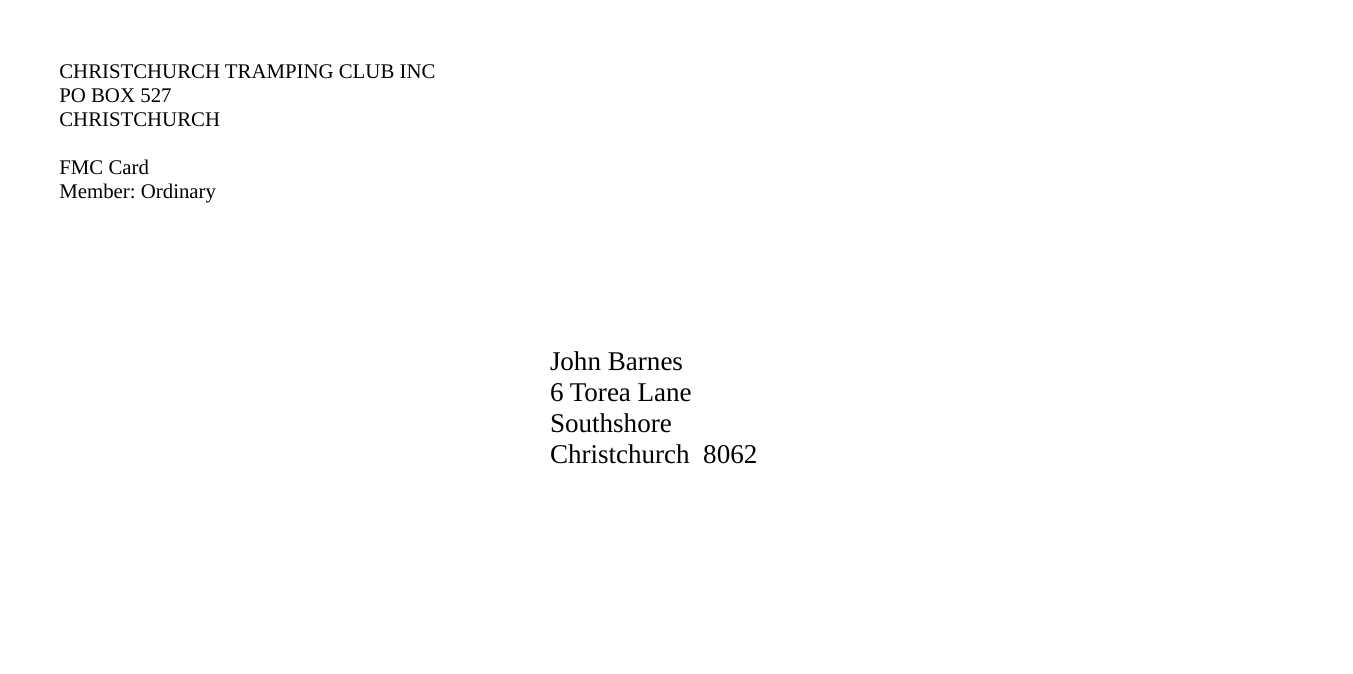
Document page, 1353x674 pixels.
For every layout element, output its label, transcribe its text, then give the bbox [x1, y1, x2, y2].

text Member: Ordinary [59, 179, 1293, 203]
text John Barnes [550, 345, 1293, 376]
text FMC Card [59, 155, 1293, 179]
text Southshore [550, 407, 1293, 438]
text Christchurch 8062 [550, 438, 1293, 469]
text 6 Torea Lane [550, 376, 1293, 407]
text PO BOX 527 [59, 83, 1293, 107]
text CHRISTCHURCH [59, 107, 1293, 131]
text CHRISTCHURCH TRAMPING CLUB INC [59, 59, 1293, 83]
